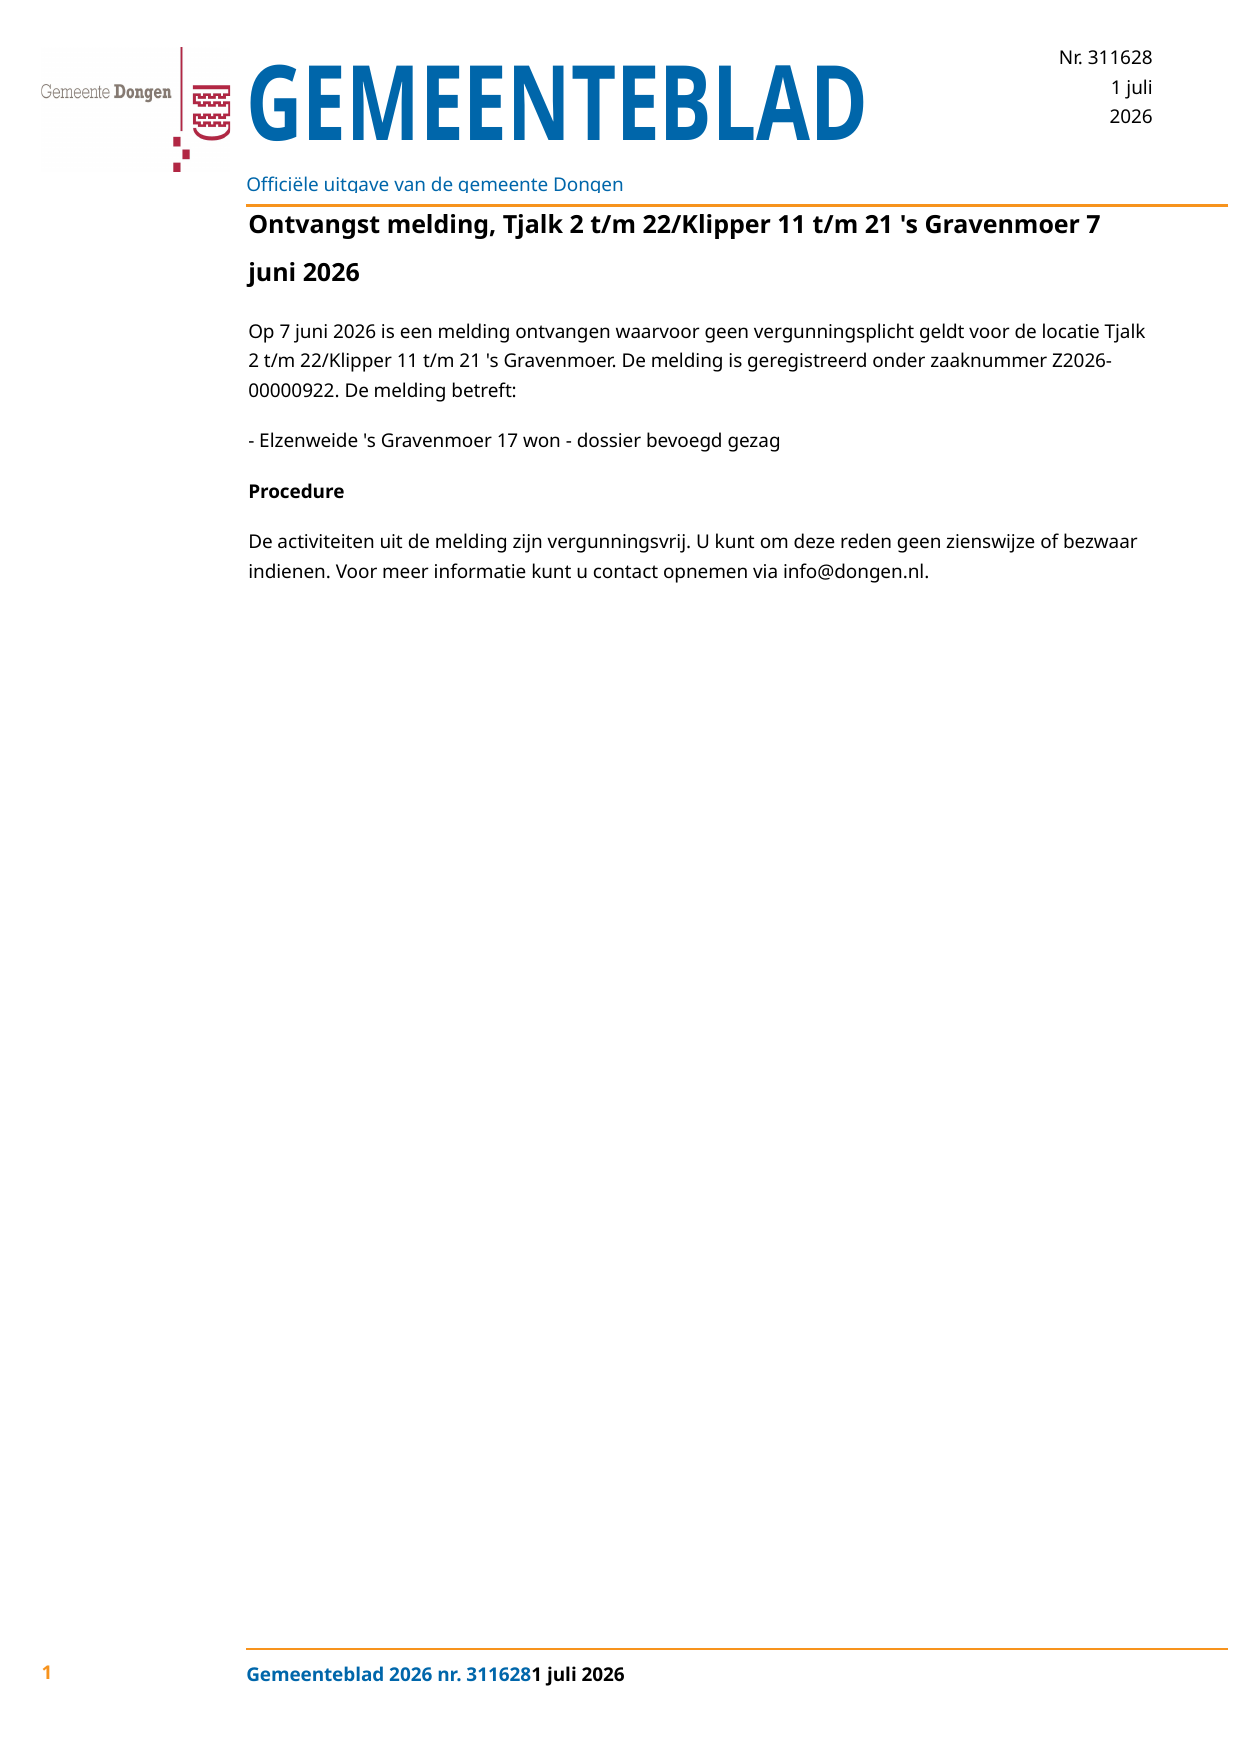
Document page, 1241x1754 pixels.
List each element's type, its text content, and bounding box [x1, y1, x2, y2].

text Op 7 juni 2026 is een melding ontvangen waarvoor geen vergunningsplicht geldt voor de locatie Tjalk 2 t/m 22/Klipper 11 t/m 21 's Gravenmoer. De melding is geregistreerd onder zaaknummer Z2026-00000922. De melding betreft: [248, 318, 1152, 403]
text De activiteiten uit de melding zijn vergunningsvrij. U kunt om deze reden geen zienswijze of bezwaar indienen. Voor meer informatie kunt u contact opnemen via info@dongen.nl. [248, 528, 1152, 584]
text Procedure [248, 478, 1152, 504]
picture [41, 47, 231, 172]
text Ontvangst melding, Tjalk 2 t/m 22/Klipper 11 t/m 21 's Gravenmoer 7 juni 2026 [248, 207, 1152, 288]
text - Elzenweide 's Gravenmoer 17 won - dossier bevoegd gezag [248, 427, 1152, 453]
